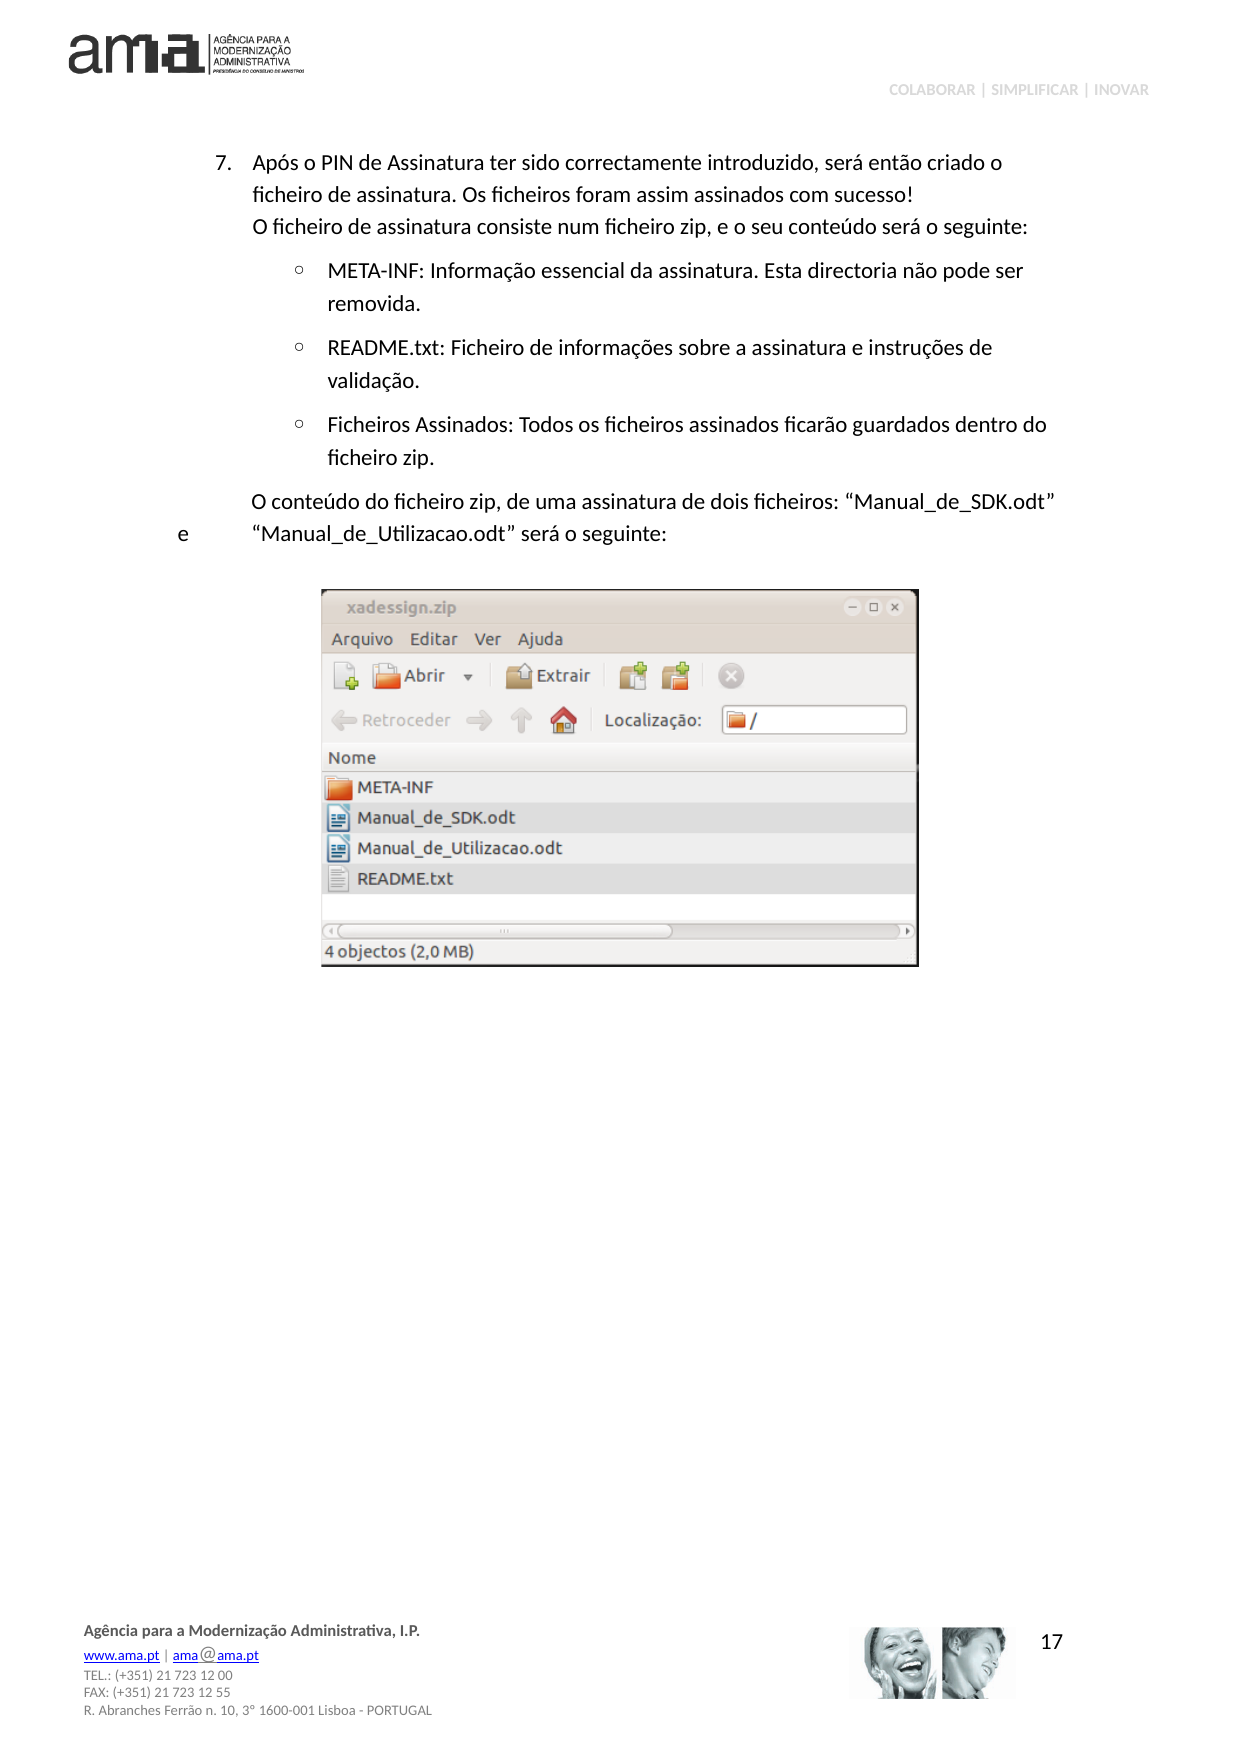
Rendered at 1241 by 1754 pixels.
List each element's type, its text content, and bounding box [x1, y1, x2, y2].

picture [849, 1627, 1017, 1699]
list README.txt: Ficheiro de informações sobre a assinatura e instruções de validação. [290, 333, 1063, 394]
list META-INF: Informação essencial da assinatura. Esta directoria não pode ser removida. [290, 257, 1063, 317]
text O conteúdo do ficheiro zip, de uma assinatura de dois ficheiros: “Manual_de_SDK.odt” e “Manual_de_Utilizacao.odt” será o seguinte: [177, 487, 1063, 580]
list Ficheiros Assinados: Todos os ficheiros assinados ficarão guardados dentro do ficheiro zip. [290, 410, 1063, 471]
picture [321, 589, 919, 967]
list Após o PIN de Assinatura ter sido correctamente introduzido, será então criado o ficheiro de assinatura. Os ficheiros foram assim assinados com sucesso! O ficheiro de assinatura consiste num ficheiro zip, e o seu conteúdo será o seguinte: [215, 148, 1063, 240]
picture [68, 34, 304, 75]
